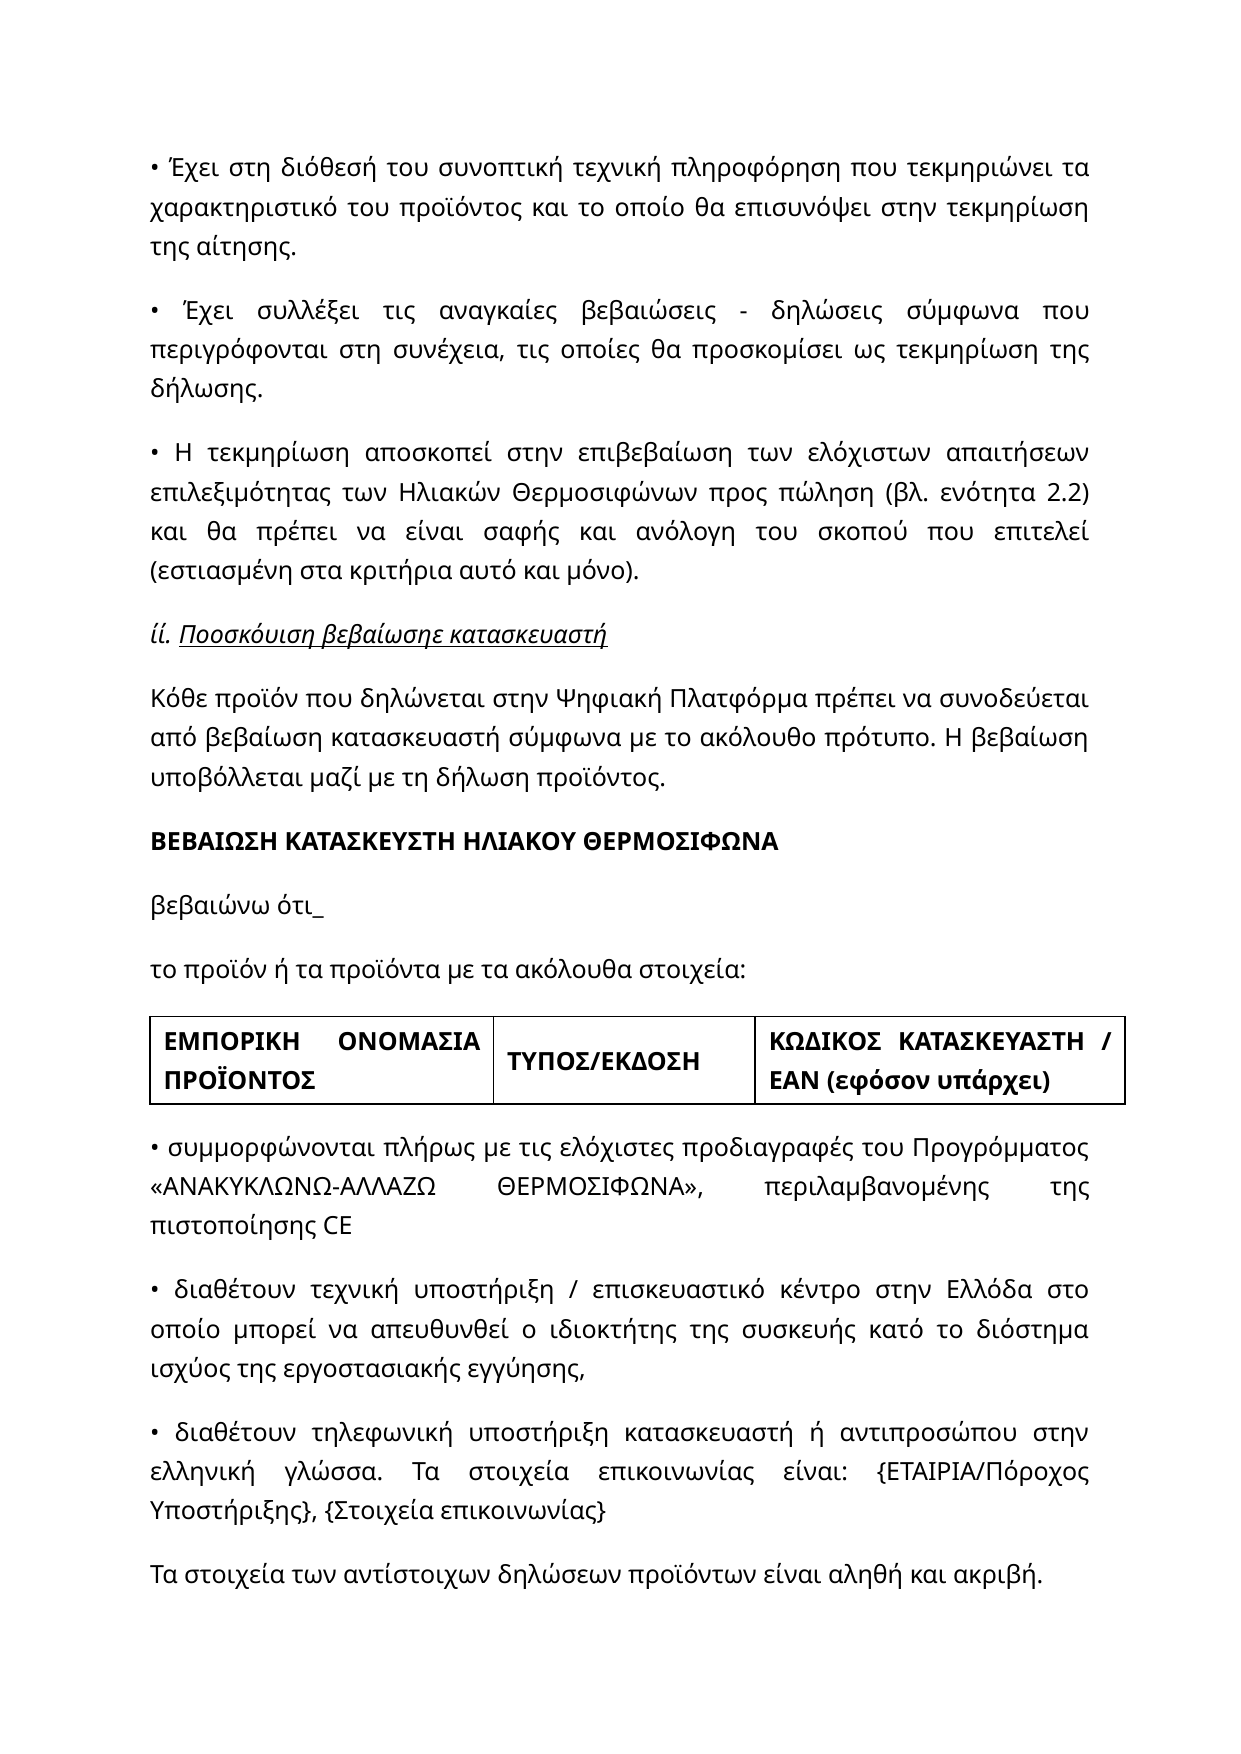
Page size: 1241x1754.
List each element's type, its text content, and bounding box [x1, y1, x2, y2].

text • διαθέτουν τηλεφωνική υποστήριξη κατασκευαστή ή αντιπροσώπου στην ελληνική γλώσσα. Τα στοιχεία επικοινωνίας είναι: {ΕΤΑΙΡΙΑ/Πόροχος Υποστήριξης}, {Στοιχεία επικοινωνίας} [150, 1415, 1090, 1527]
text • Έχει συλλέξει τις αναγκαίες βεβαιώσεις - δηλώσεις σύμφωνα που περιγρόφονται στη συνέχεια, τις οποίες θα προσκομίσει ως τεκμηρίωση της δήλωσης. [150, 292, 1090, 405]
text ίί. Ποοσκόυιση βεβαίωσηε κατασκευαστή [150, 617, 1090, 651]
text • διαθέτουν τεχνική υποστήριξη / επισκευαστικό κέντρο στην Ελλόδα στο οποίο μπορεί να απευθυνθεί ο ιδιοκτήτης της συσκευής κατό το διόστημα ισχύος της εργοστασιακής εγγύησης, [150, 1272, 1090, 1384]
text • συμμορφώνονται πλήρως με τις ελόχιστες προδιαγραφές του Προγρόμματος «ΑΝΑΚΥΚΛΩΝΩ-ΑΛΛΑΖΩ ΘΕΡΜΟΣΙΦΩΝΑ», περιλαμβανομένης της πιστοποίησης CE [150, 1130, 1090, 1242]
table_header ΤΥΠΟΣ/ΕΚΔΟΣΗ [494, 1017, 754, 1103]
table_header ΕΜΠΟΡΙΚΗ ΟΝΟΜΑΣΙΑ ΠΡΟΪΟΝΤΟΣ [151, 1017, 493, 1103]
text • Έχει στη διόθεσή του συνοπτική τεχνική πληροφόρηση που τεκμηριώνει τα χαρακτηριστικό του προϊόντος και το οποίο θα επισυνόψει στην τεκμηρίωση της αίτησης. [150, 150, 1090, 262]
text ΒΕΒΑΙΩΣΗ ΚΑΤΑΣΚΕΥΣΤΗ ΗΛΙΑΚΟΥ ΘΕΡΜΟΣΙΦΩΝΑ [150, 823, 1090, 857]
text Κόθε προϊόν που δηλώνεται στην Ψηφιακή Πλατφόρμα πρέπει να συνοδεύεται από βεβαίωση κατασκευαστή σύμφωνα με το ακόλουθο πρότυπο. Η βεβαίωση υποβόλλεται μαζί με τη δήλωση προϊόντος. [150, 681, 1090, 793]
text βεβαιώνω ότι_ [150, 887, 1090, 922]
text το προϊόν ή τα προϊόντα με τα ακόλουθα στοιχεία: [150, 952, 1090, 986]
text Τα στοιχεία των αντίστοιχων δηλώσεων προϊόντων είναι αληθή και ακριβή. [150, 1557, 1090, 1591]
text • Η τεκμηρίωση αποσκοπεί στην επιβεβαίωση των ελόχιστων απαιτήσεων επιλεξιμότητας των Ηλιακών Θερμοσιφώνων προς πώληση (βλ. ενότητα 2.2) και θα πρέπει να είναι σαφής και ανόλογη του σκοπού που επιτελεί (εστιασμένη στα κριτήρια αυτό και μόνο). [150, 435, 1090, 587]
table_header ΚΩΔΙΚΟΣ ΚΑΤΑΣΚΕΥΑΣΤΗ / ΕΑΝ (εφόσον υπάρχει) [756, 1017, 1124, 1103]
